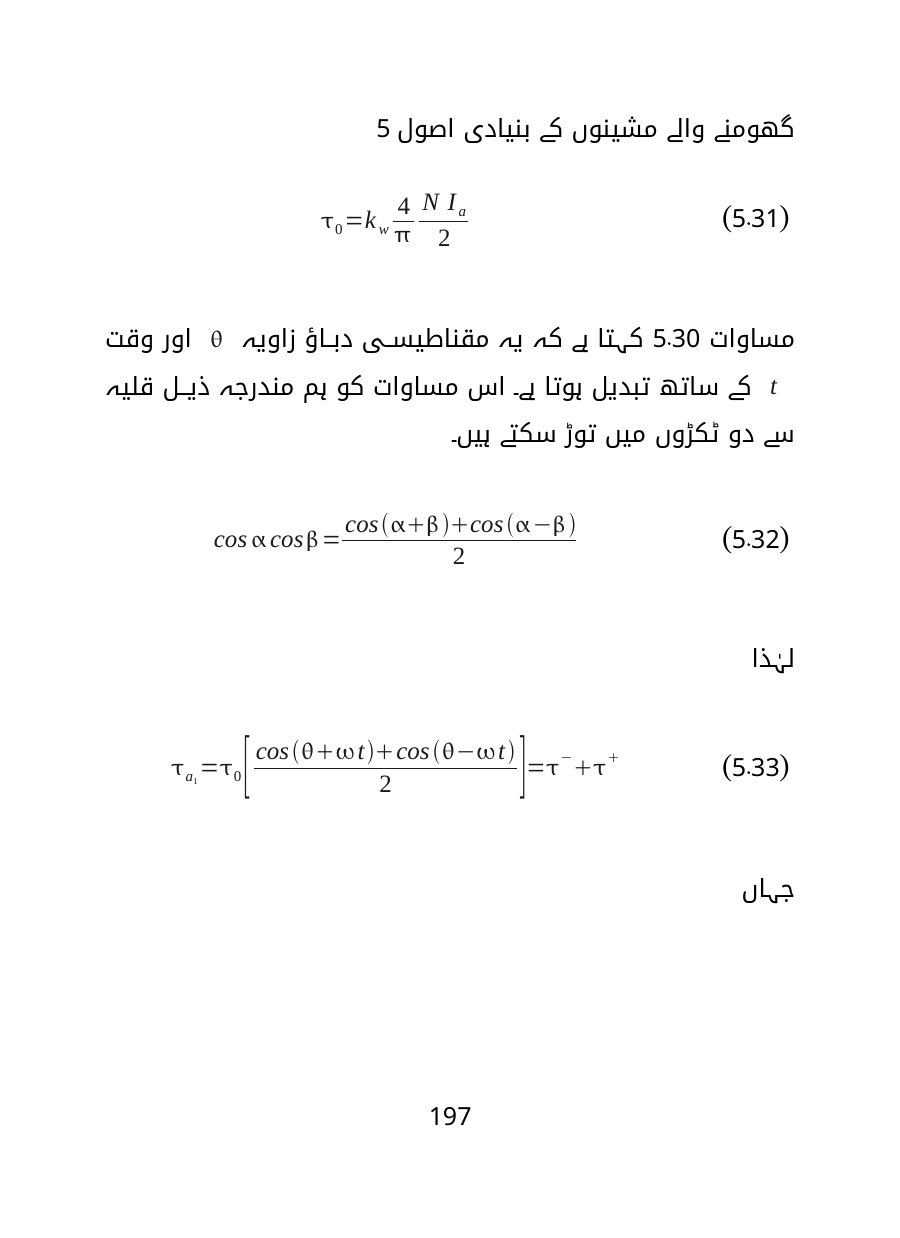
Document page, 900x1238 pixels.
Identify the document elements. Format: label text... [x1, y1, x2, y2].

table_header (5.32) [678, 504, 795, 588]
text جہاں [105, 866, 795, 913]
text لہٰذا [105, 635, 795, 682]
table_header [105, 182, 677, 269]
table_header [105, 729, 677, 819]
text مساوات 5.30 کہتا ہے کہ یہ مقناطیسی دباؤ زاویہاور وقتکے ساتھ تبدیل ہوتا ہے۔ اس مساوات کو ہم مندرجہ ذیل قلیہ سے دو ٹکڑوں میں توڑ سکتے ہیں۔ [105, 316, 795, 458]
table_header [105, 504, 678, 588]
table_header (5.31) [677, 182, 795, 269]
table_header (5.33) [677, 729, 795, 819]
